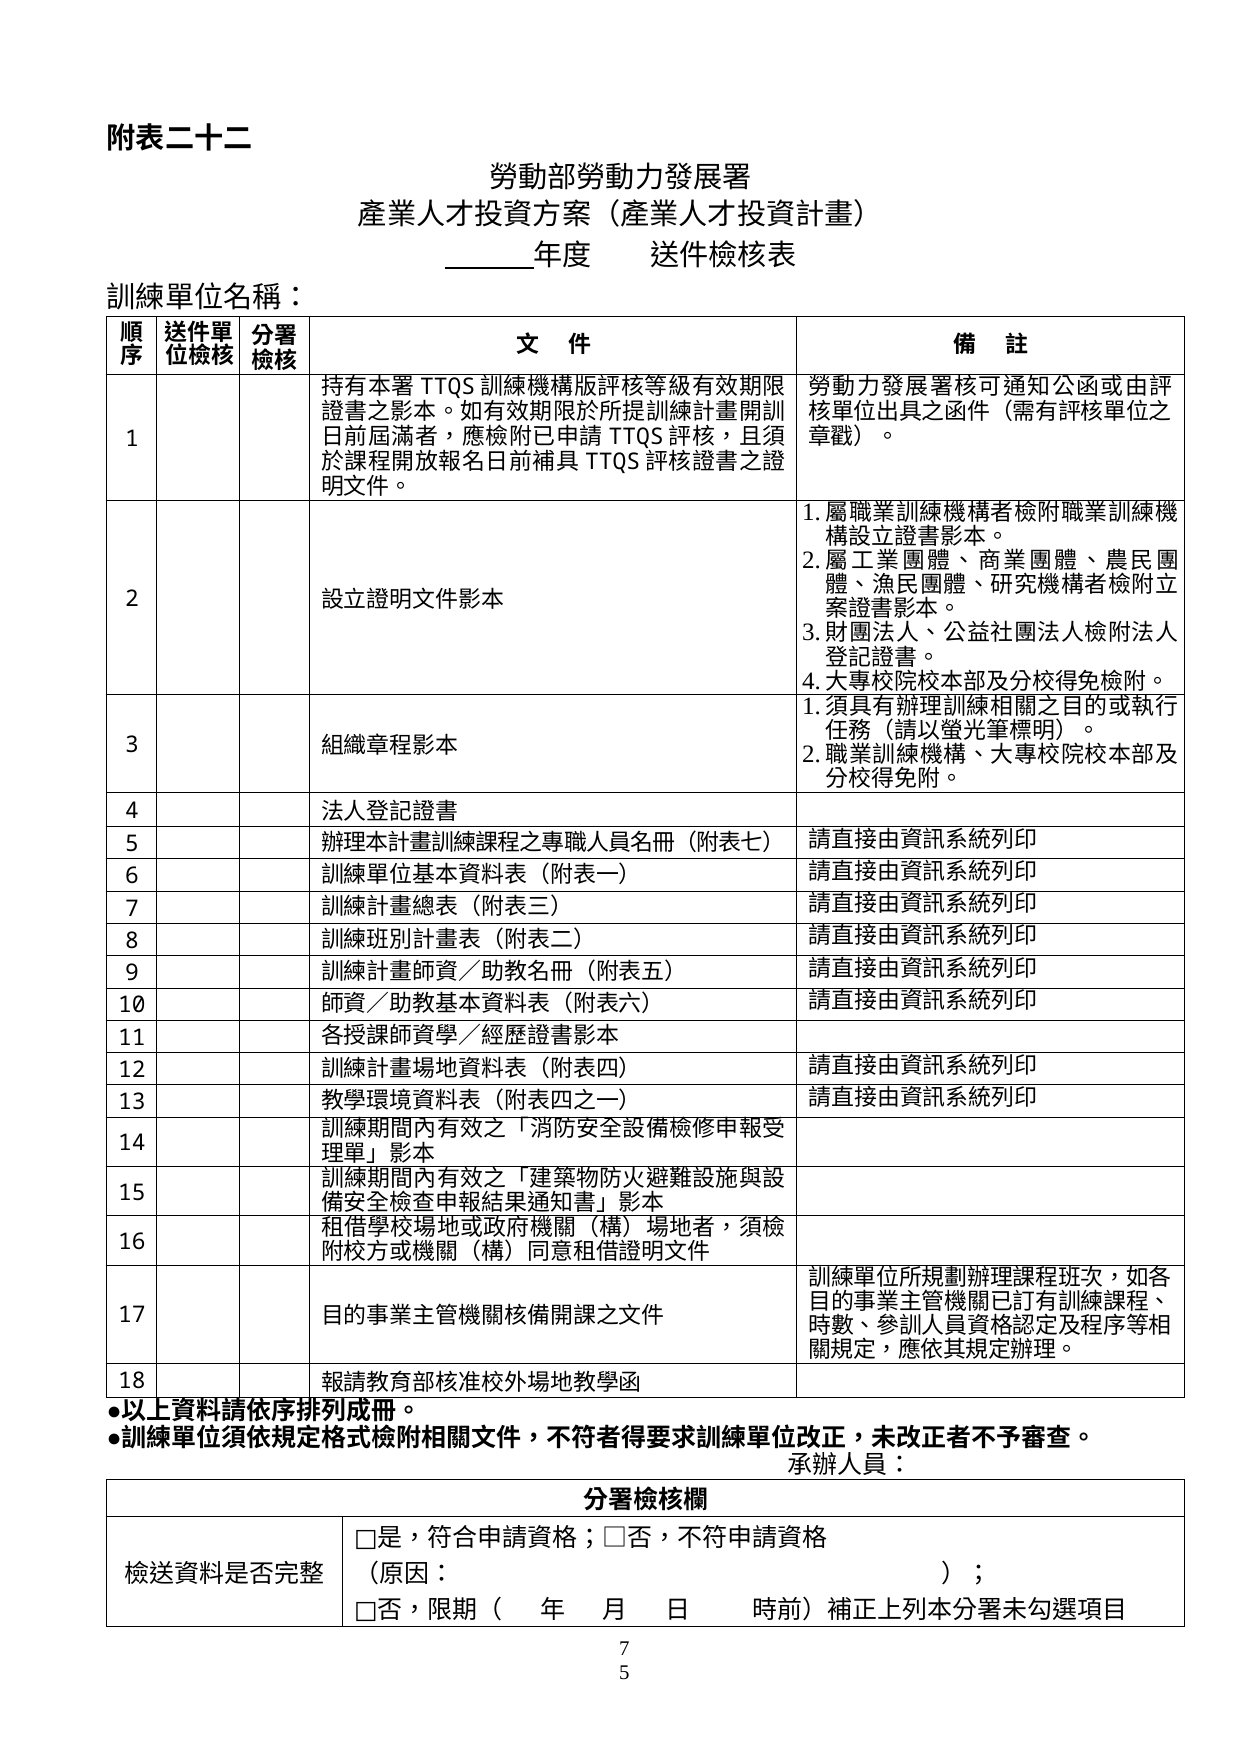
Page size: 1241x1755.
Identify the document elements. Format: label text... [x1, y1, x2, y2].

table_cell [797, 1364, 1184, 1397]
table_header 分署檢核欄 [107, 1480, 1184, 1516]
table_cell [157, 859, 239, 891]
table_cell 訓練期間內有效之「建築物防火避難設施與設備安全檢查申報結果通知書」影本 [310, 1167, 796, 1215]
table_cell 5 [107, 827, 156, 858]
table_cell 9 [107, 956, 156, 987]
table_cell [240, 956, 309, 987]
table_cell 請直接由資訊系統列印 [797, 859, 1184, 891]
table_cell 訓練期間內有效之「消防安全設備檢修申報受理單」影本 [310, 1118, 796, 1166]
table_cell [157, 956, 239, 987]
table_cell [240, 827, 309, 858]
table_cell [240, 1021, 309, 1052]
table_cell 持有本署TTQS訓練機構版評核等級有效期限證書之影本。如有效期限於所提訓練計畫開訓日前屆滿者，應檢附已申請TTQS評核，且須於課程開放報名日前補具TTQS評核證書之證明文件。 [310, 375, 796, 499]
table_cell 1 [107, 375, 156, 499]
table_cell 勞動力發展署核可通知公函或由評核單位出具之函件（需有評核單位之章戳）。 [797, 375, 1184, 499]
text 年度 送件檢核表 [106, 232, 1134, 274]
table_cell [240, 695, 309, 792]
table_cell 8 [107, 924, 156, 955]
table_cell 2 [107, 501, 156, 694]
table_cell 16 [107, 1216, 156, 1265]
table_cell [240, 1053, 309, 1084]
table_cell 17 [107, 1266, 156, 1362]
table_cell [240, 1216, 309, 1265]
table_cell [157, 695, 239, 792]
table_cell [240, 1167, 309, 1215]
table_cell [157, 1053, 239, 1084]
table_cell 訓練班別計畫表（附表二） [310, 924, 796, 955]
table_cell 4 [107, 793, 156, 826]
table_cell [797, 1118, 1184, 1166]
table_cell [797, 1021, 1184, 1052]
table_cell [240, 989, 309, 1020]
table_cell [797, 1167, 1184, 1215]
table_header 順序 [107, 317, 156, 373]
table_cell [240, 892, 309, 923]
table_header 備註 [797, 317, 1184, 373]
table_header 分署 檢核 [240, 317, 309, 373]
table_cell [240, 1266, 309, 1362]
table_cell 請直接由資訊系統列印 [797, 924, 1184, 955]
table_cell [240, 1364, 309, 1397]
table_cell 13 [107, 1085, 156, 1117]
table_cell 7 [107, 892, 156, 923]
table_cell 辦理本計畫訓練課程之專職人員名冊（附表七） [310, 827, 796, 858]
table_cell 18 [107, 1364, 156, 1397]
table_cell [797, 1216, 1184, 1265]
table_cell [157, 1364, 239, 1397]
table_cell □是，符合申請資格；□否，不符申請資格 （原因： ）； □否，限期（ 年 月 日 時前）補正上列本分署未勾選項目 [343, 1517, 1184, 1626]
table_cell 訓練計畫總表（附表三） [310, 892, 796, 923]
table_cell [797, 793, 1184, 826]
text 訓練單位名稱： [106, 274, 1134, 316]
table_cell 訓練計畫師資／助教名冊（附表五） [310, 956, 796, 987]
text ●以上資料請依序排列成冊。 [106, 1398, 1134, 1425]
table_cell 10 [107, 989, 156, 1020]
table_header 文件 [310, 317, 796, 373]
table_cell 請直接由資訊系統列印 [797, 1053, 1184, 1084]
table_cell 須具有辦理訓練相關之目的或執行任務（請以螢光筆標明）。 職業訓練機構、大專校院校本部及分校得免附。 [797, 695, 1184, 792]
table_cell [240, 924, 309, 955]
table_cell 請直接由資訊系統列印 [797, 892, 1184, 923]
table_cell [157, 501, 239, 694]
table_cell [240, 501, 309, 694]
text 勞動部勞動力發展署 [106, 157, 1134, 194]
table_cell [157, 1118, 239, 1166]
table_cell [240, 1118, 309, 1166]
text 產業人才投資方案（產業人才投資計畫） [106, 194, 1134, 232]
table_cell 目的事業主管機關核備開課之文件 [310, 1266, 796, 1362]
table_cell 檢送資料是否完整 [107, 1517, 342, 1626]
table_cell 屬職業訓練機構者檢附職業訓練機構設立證書影本。 屬工業團體、商業團體、農民團體、漁民團體、研究機構者檢附立案證書影本。 財團法人、公益社團法人檢附法人登記證書。 大專校院校本部及分校得免檢附。 [797, 501, 1184, 694]
table_cell 請直接由資訊系統列印 [797, 989, 1184, 1020]
table_cell [157, 375, 239, 499]
text 承辦人員： [106, 1452, 1134, 1479]
table_cell [157, 793, 239, 826]
table_cell 教學環境資料表（附表四之一） [310, 1085, 796, 1117]
table_cell 3 [107, 695, 156, 792]
table_cell [157, 892, 239, 923]
table_cell [157, 989, 239, 1020]
table_cell 各授課師資學／經歷證書影本 [310, 1021, 796, 1052]
table_cell 請直接由資訊系統列印 [797, 956, 1184, 987]
text ●訓練單位須依規定格式檢附相關文件，不符者得要求訓練單位改正，未改正者不予審查。 [106, 1425, 1134, 1452]
table_cell [157, 1266, 239, 1362]
table_cell 訓練計畫場地資料表（附表四） [310, 1053, 796, 1084]
table_header 送件單位檢核 [157, 317, 239, 373]
table_cell 訓練單位所規劃辦理課程班次，如各目的事業主管機關已訂有訓練課程、時數、參訓人員資格認定及程序等相關規定，應依其規定辦理。 [797, 1266, 1184, 1362]
table_cell 法人登記證書 [310, 793, 796, 826]
table_cell 請直接由資訊系統列印 [797, 1085, 1184, 1117]
table_cell [157, 1216, 239, 1265]
table_cell 訓練單位基本資料表（附表一） [310, 859, 796, 891]
table_cell 設立證明文件影本 [310, 501, 796, 694]
table_cell 報請教育部核准校外場地教學函 [310, 1364, 796, 1397]
table_cell 12 [107, 1053, 156, 1084]
table_cell 15 [107, 1167, 156, 1215]
table_cell 組織章程影本 [310, 695, 796, 792]
table_cell [240, 1085, 309, 1117]
table_cell 租借學校場地或政府機關（構）場地者，須檢附校方或機關（構）同意租借證明文件 [310, 1216, 796, 1265]
table_cell [157, 1021, 239, 1052]
table_cell [157, 1085, 239, 1117]
table_cell [240, 793, 309, 826]
table_cell 11 [107, 1021, 156, 1052]
table_cell 請直接由資訊系統列印 [797, 827, 1184, 858]
table_cell [157, 1167, 239, 1215]
text 附表二十二 [106, 115, 1134, 157]
table_cell [157, 924, 239, 955]
table_cell 師資／助教基本資料表（附表六） [310, 989, 796, 1020]
table_cell 6 [107, 859, 156, 891]
table_cell [157, 827, 239, 858]
table_cell [240, 859, 309, 891]
table_cell 14 [107, 1118, 156, 1166]
table_cell [240, 375, 309, 499]
